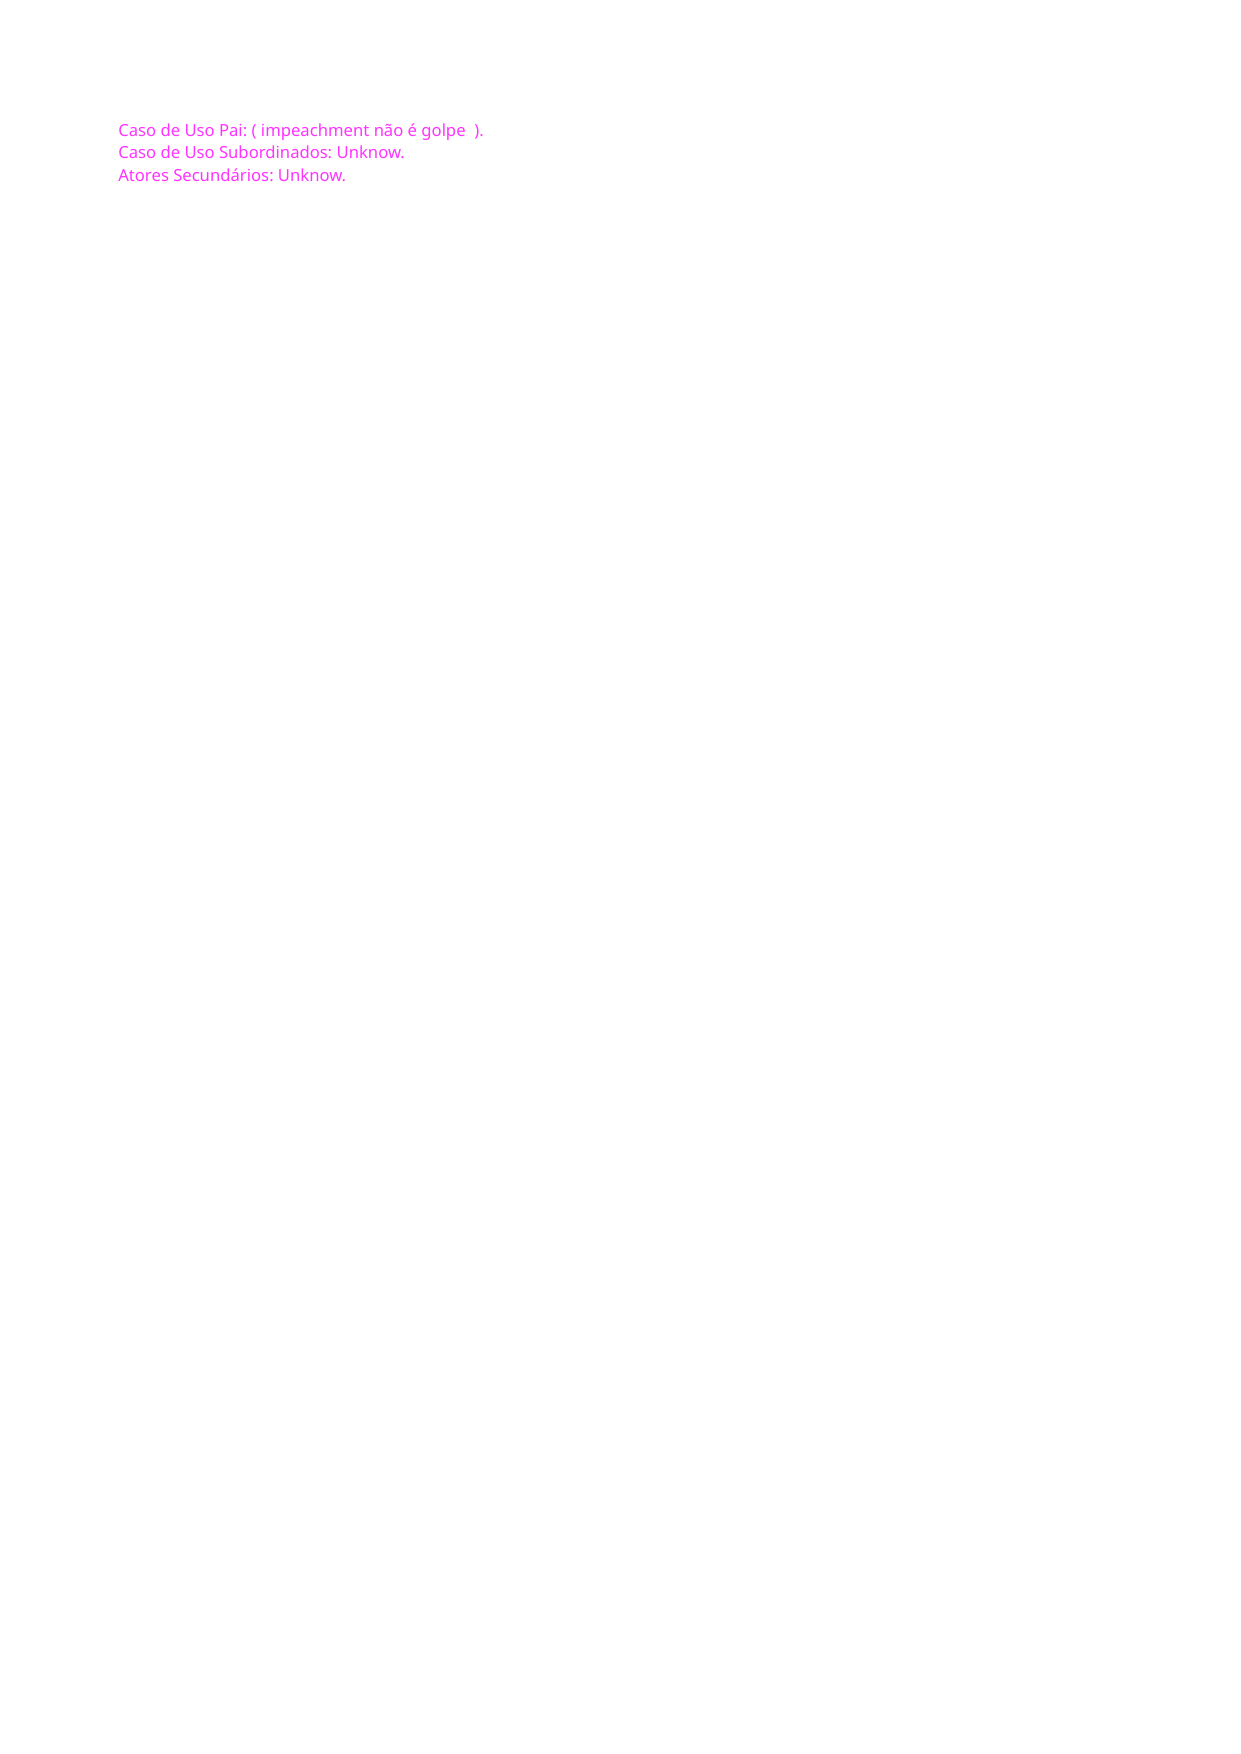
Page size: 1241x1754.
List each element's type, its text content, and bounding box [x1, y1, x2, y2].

text Atores Secundários: Unknow. [118, 163, 1122, 186]
text Caso de Uso Subordinados: Unknow. [118, 141, 1122, 163]
text Caso de Uso Pai: ( impeachment não é golpe ). [118, 118, 1122, 141]
